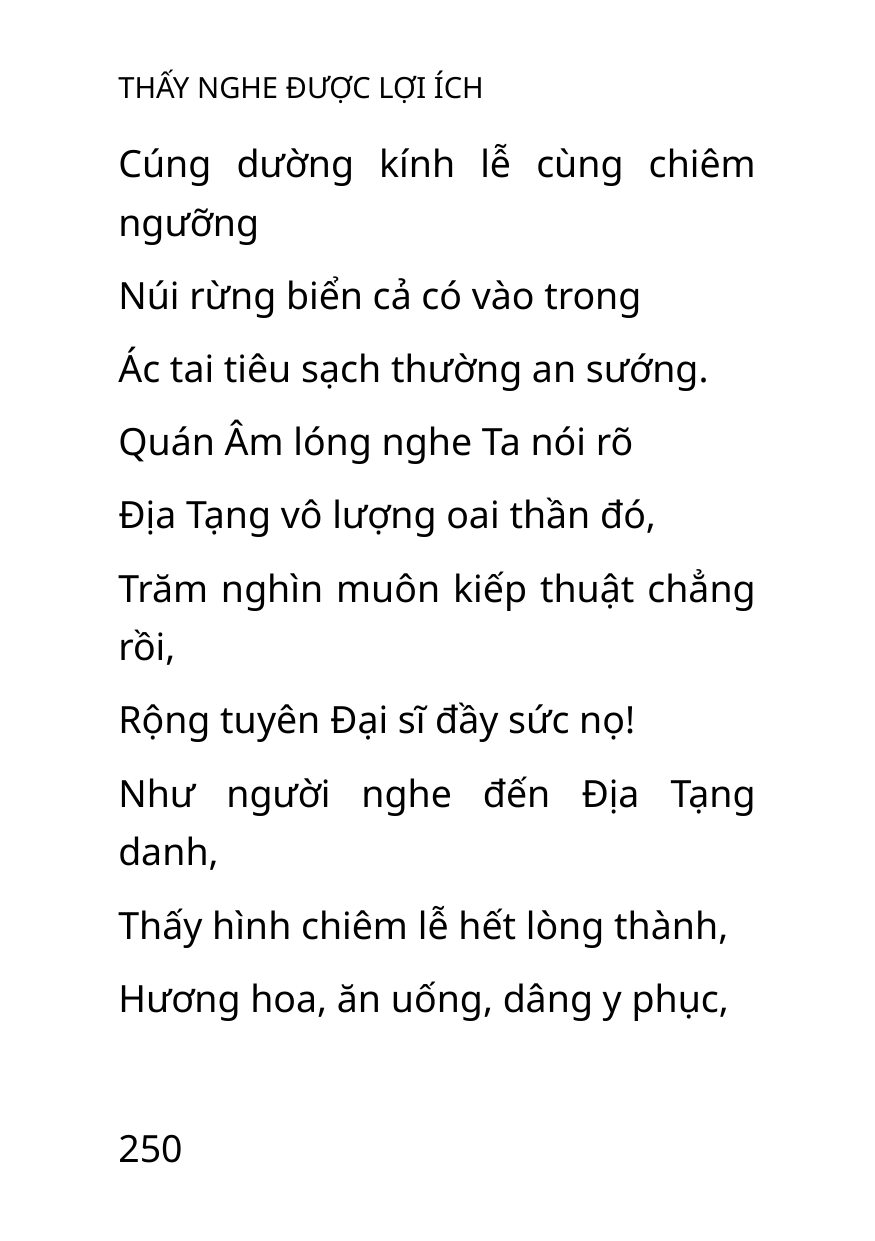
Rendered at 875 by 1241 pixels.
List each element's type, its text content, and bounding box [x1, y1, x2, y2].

text Núi rừng biển cả có vào trong [118, 269, 756, 320]
text Ác tai tiêu sạch thường an sướng. [118, 342, 756, 393]
text Địa Tạng vô lượng oai thần đó, [118, 489, 756, 540]
text Rộng tuyên Đại sĩ đầy sức nọ! [118, 694, 756, 745]
text Thấy hình chiêm lễ hết lòng thành, [118, 899, 756, 950]
text Trăm nghìn muôn kiếp thuật chẳng rồi, [118, 562, 756, 672]
text Cúng dường kính lễ cùng chiêm ngưỡng [118, 137, 756, 247]
text Như người nghe đến Địa Tạng danh, [118, 767, 756, 877]
text Hương hoa, ăn uống, dâng y phục, [118, 972, 756, 1023]
text Quán Âm lóng nghe Ta nói rõ [118, 416, 756, 467]
